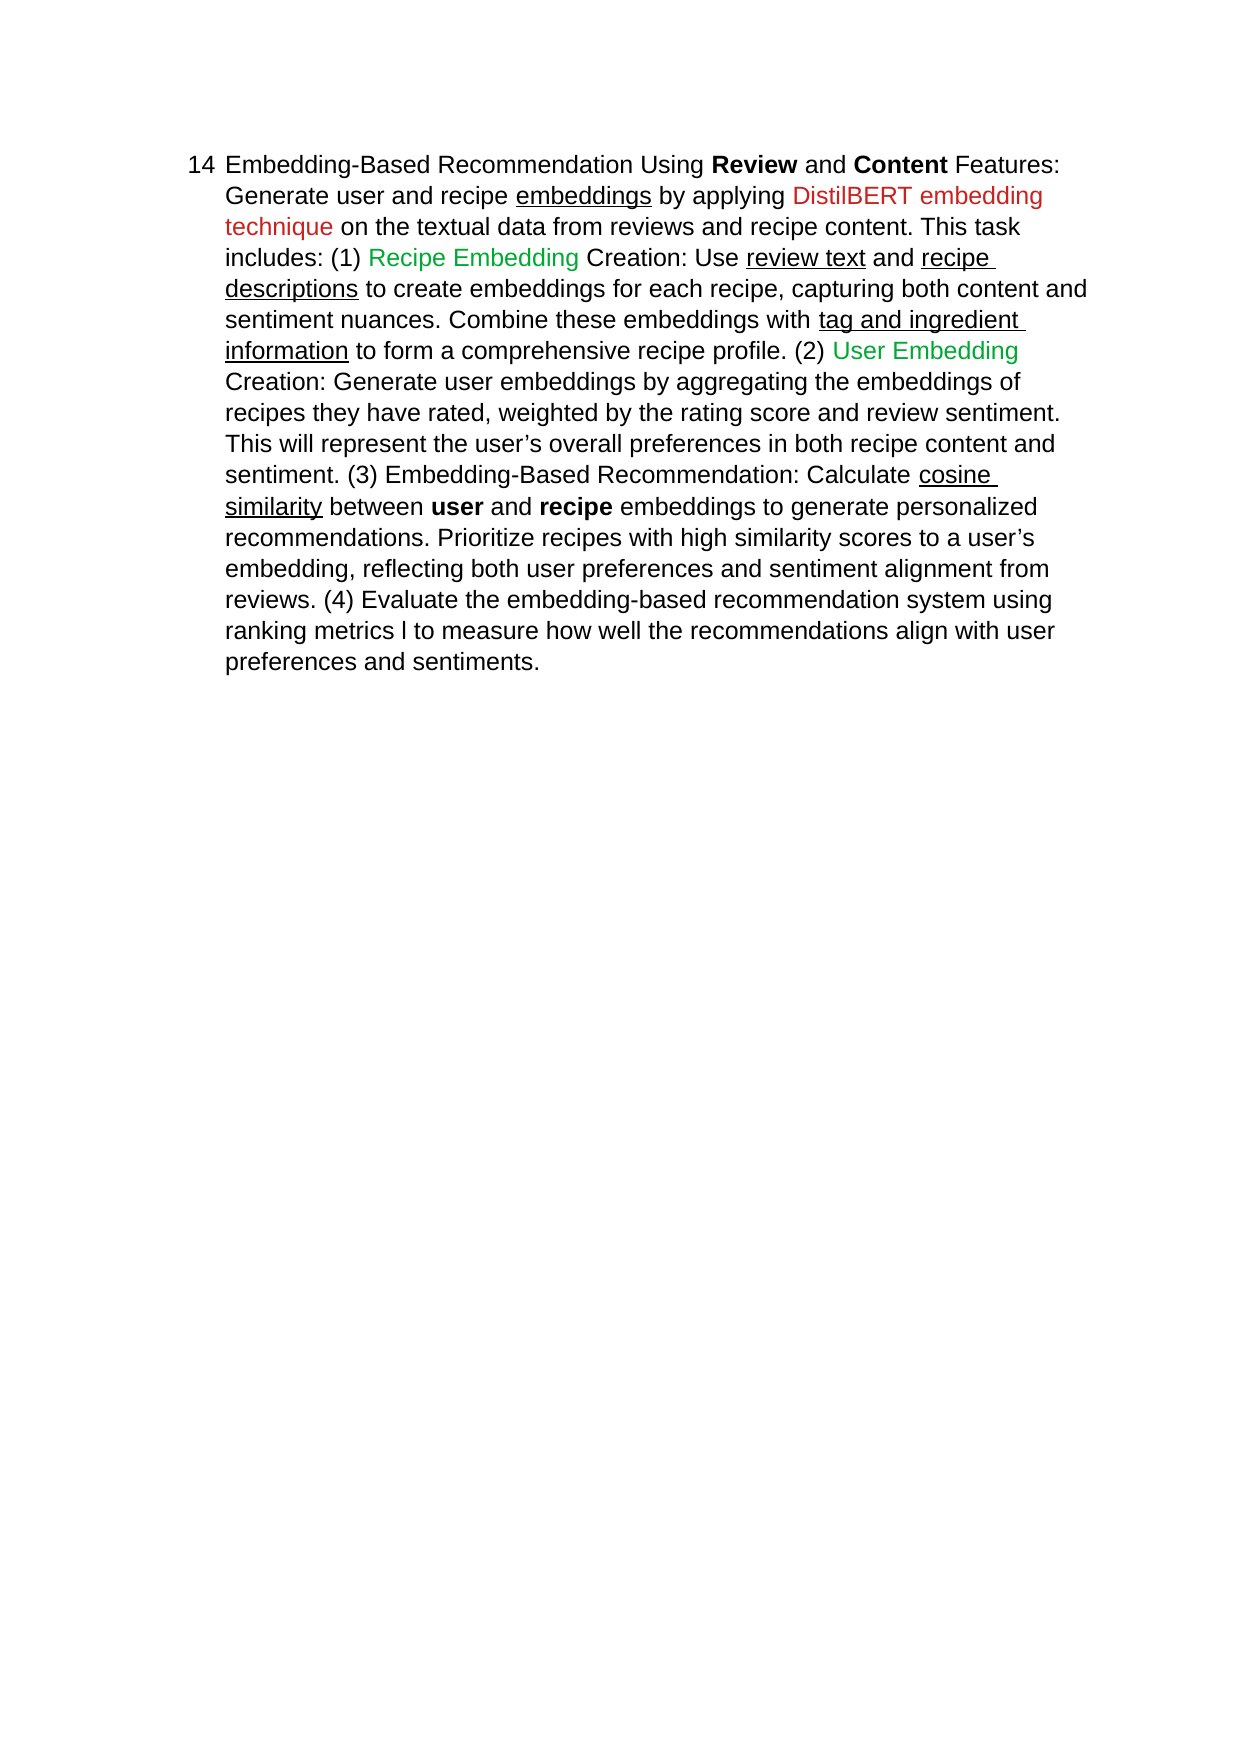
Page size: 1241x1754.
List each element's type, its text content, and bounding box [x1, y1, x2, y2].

list Embedding-Based Recommendation Using Review and Content Features: Generate user and recipe embeddings by applying DistilBERT embedding technique on the textual data from reviews and recipe content. This task includes: (1) Recipe Embedding Creation: Use review text and recipe descriptions to create embeddings for each recipe, capturing both content and sentiment nuances. Combine these embeddings with tag and ingredient information to form a comprehensive recipe profile. (2) User Embedding Creation: Generate user embeddings by aggregating the embeddings of recipes they have rated, weighted by the rating score and review sentiment. This will represent the user’s overall preferences in both recipe content and sentiment. (3) Embedding-Based Recommendation: Calculate cosine similarity between user and recipe embeddings to generate personalized recommendations. Prioritize recipes with high similarity scores to a user’s embedding, reflecting both user preferences and sentiment alignment from reviews. (4) Evaluate the embedding-based recommendation system using ranking metrics l to measure how well the recommendations align with user preferences and sentiments. [187, 150, 1090, 675]
